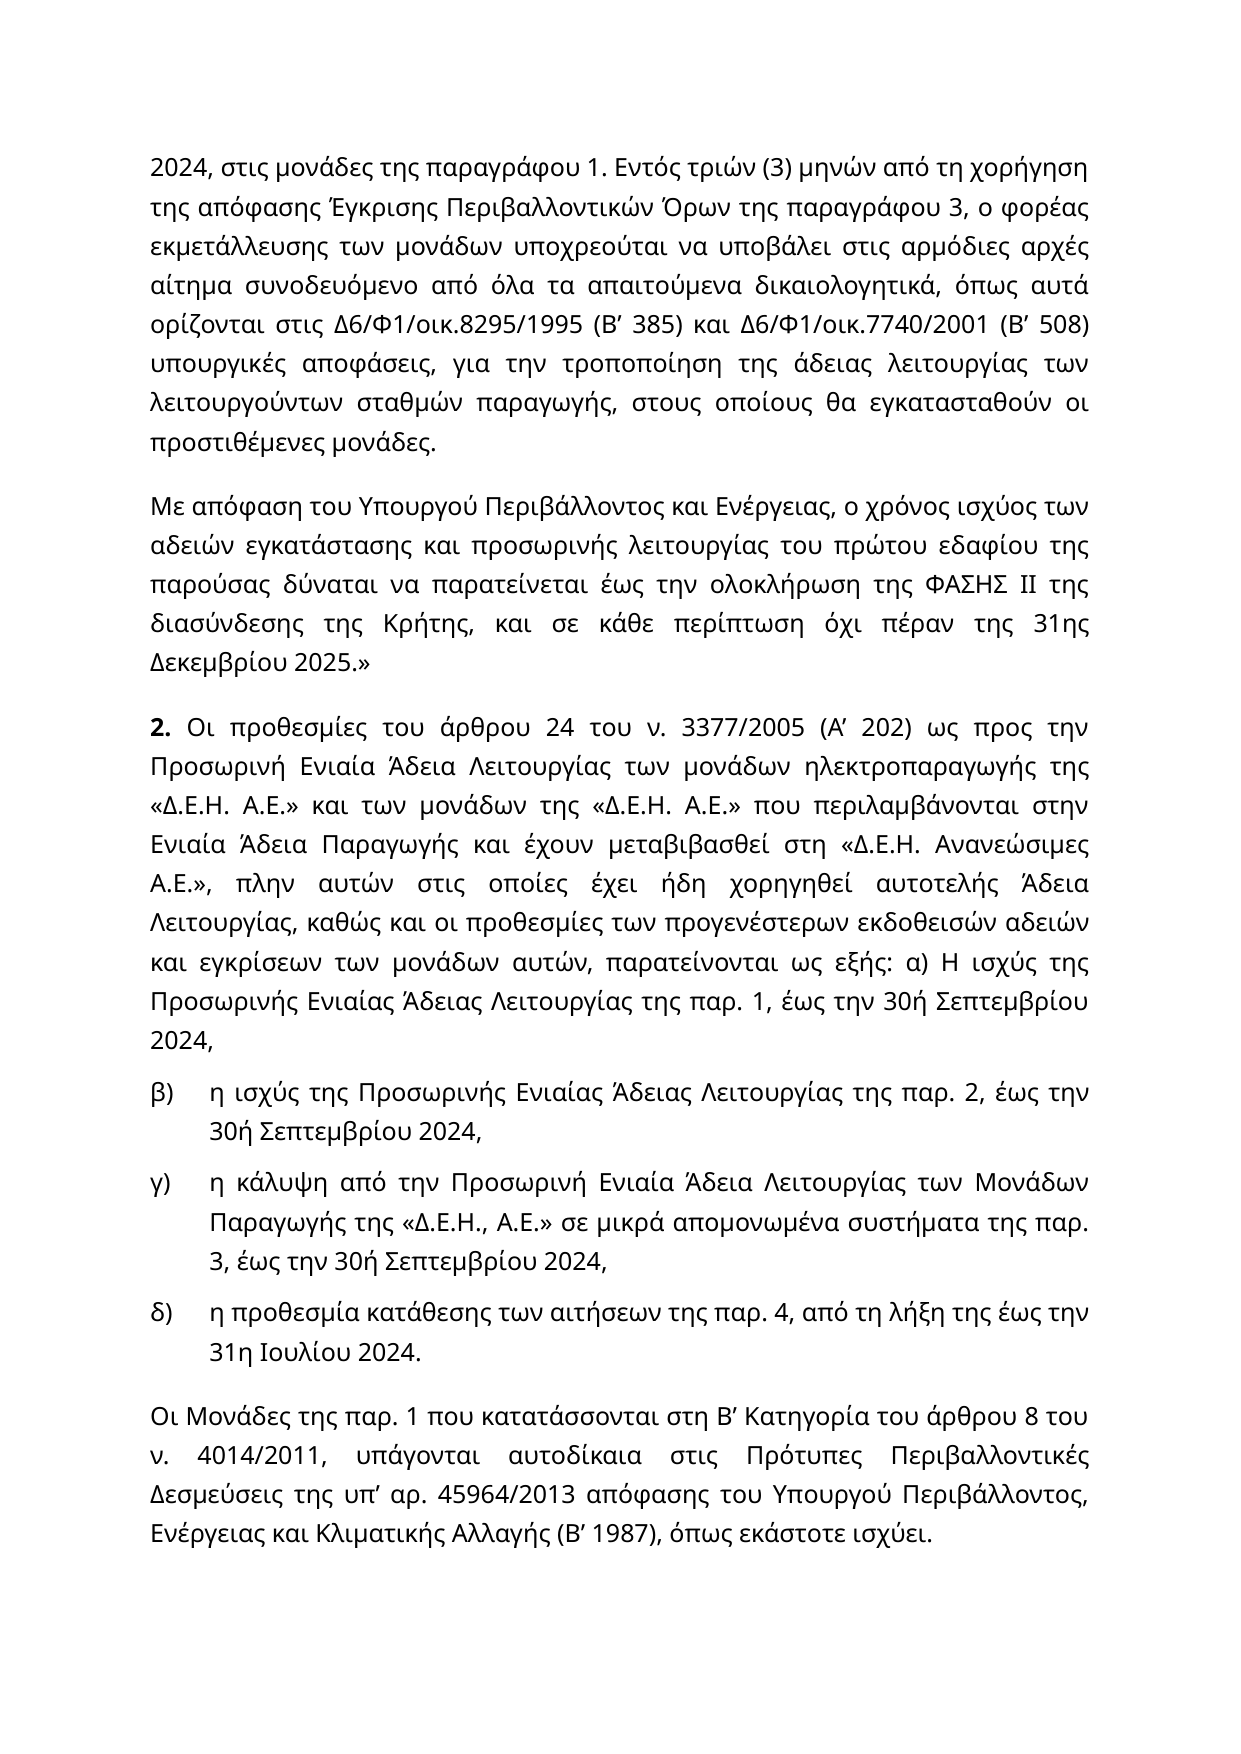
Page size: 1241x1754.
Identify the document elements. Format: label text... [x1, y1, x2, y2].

text Οι Μονάδες της παρ. 1 που κατατάσσονται στη Β’ Κατηγορία του άρθρου 8 του ν. 4014/2011, υπάγονται αυτοδίκαια στις Πρότυπες Περιβαλλοντικές Δεσμεύσεις της υπ’ αρ. 45964/2013 απόφασης του Υπουργού Περιβάλλοντος, Ενέργειας και Κλιματικής Αλλαγής (Β’ 1987), όπως εκάστοτε ισχύει. [150, 1398, 1090, 1550]
list β) η ισχύς της Προσωρινής Ενιαίας Άδειας Λειτουργίας της παρ. 2, έως την 30ή Σεπτεμβρίου 2024, [150, 1074, 1090, 1147]
text 2024, στις μονάδες της παραγράφου 1. Εντός τριών (3) μηνών από τη χορήγηση της απόφασης Έγκρισης Περιβαλλοντικών Όρων της παραγράφου 3, ο φορέας εκμετάλλευσης των μονάδων υποχρεούται να υποβάλει στις αρμόδιες αρχές αίτημα συνοδευόμενο από όλα τα απαιτούμενα δικαιολογητικά, όπως αυτά ορίζονται στις Δ6/Φ1/οικ.8295/1995 (Β’ 385) και Δ6/Φ1/οικ.7740/2001 (Β’ 508) υπουργικές αποφάσεις, για την τροποποίηση της άδειας λειτουργίας των λειτουργούντων σταθμών παραγωγής, στους οποίους θα εγκατασταθούν οι προστιθέμενες μονάδες. [150, 150, 1090, 458]
list γ) η κάλυψη από την Προσωρινή Ενιαία Άδεια Λειτουργίας των Μονάδων Παραγωγής της «Δ.Ε.Η., Α.Ε.» σε μικρά απομονωμένα συστήματα της παρ. 3, έως την 30ή Σεπτεμβρίου 2024, [150, 1165, 1090, 1277]
list δ) η προθεσμία κατάθεσης των αιτήσεων της παρ. 4, από τη λήξη της έως την 31η Ιουλίου 2024. [150, 1295, 1090, 1368]
text 2. Οι προθεσμίες του άρθρου 24 του ν. 3377/2005 (Α’ 202) ως προς την Προσωρινή Ενιαία Άδεια Λειτουργίας των μονάδων ηλεκτροπαραγωγής της «Δ.Ε.Η. Α.Ε.» και των μονάδων της «Δ.Ε.Η. Α.Ε.» που περιλαμβάνονται στην Ενιαία Άδεια Παραγωγής και έχουν μεταβιβασθεί στη «Δ.Ε.Η. Ανανεώσιμες Α.Ε.», πλην αυτών στις οποίες έχει ήδη χορηγηθεί αυτοτελής Άδεια Λειτουργίας, καθώς και οι προθεσμίες των προγενέστερων εκδοθεισών αδειών και εγκρίσεων των μονάδων αυτών, παρατείνονται ως εξής: α) Η ισχύς της Προσωρινής Ενιαίας Άδειας Λειτουργίας της παρ. 1, έως την 30ή Σεπτεμβρίου 2024, [150, 709, 1090, 1057]
text Με απόφαση του Υπουργού Περιβάλλοντος και Ενέργειας, ο χρόνος ισχύος των αδειών εγκατάστασης και προσωρινής λειτουργίας του πρώτου εδαφίου της παρούσας δύναται να παρατείνεται έως την ολοκλήρωση της ΦΑΣΗΣ II της διασύνδεσης της Κρήτης, και σε κάθε περίπτωση όχι πέραν της 31ης Δεκεμβρίου 2025.» [150, 488, 1090, 679]
